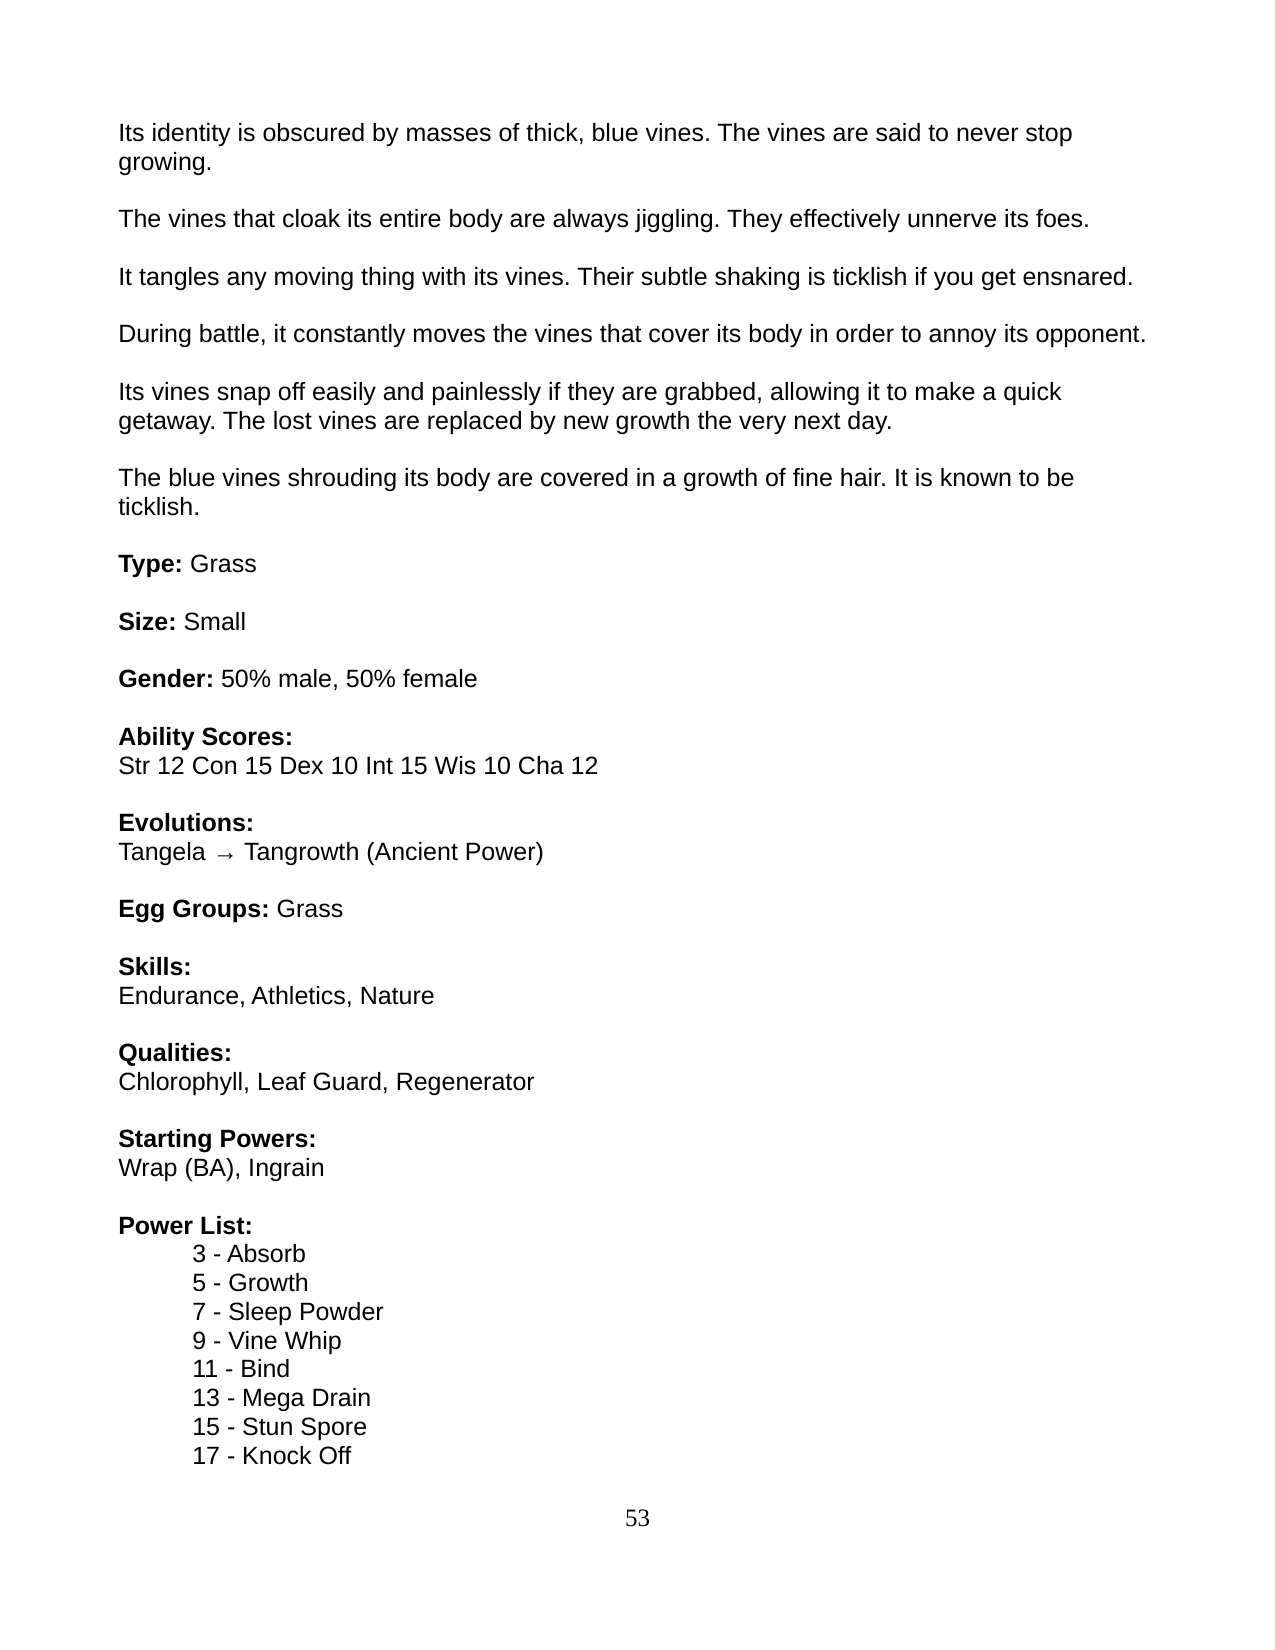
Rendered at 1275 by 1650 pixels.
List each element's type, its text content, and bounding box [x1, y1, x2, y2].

text Starting Powers: [118, 1124, 1157, 1153]
text 5 - Growth [118, 1268, 1157, 1297]
text 9 - Vine Whip 11 - Bind [118, 1326, 1157, 1383]
text Type: Grass [118, 549, 1157, 578]
text Skills: [118, 952, 1157, 981]
text Its identity is obscured by masses of thick, blue vines. The vines are said to never stop growing. [118, 118, 1157, 176]
text 3 - Absorb [118, 1239, 1157, 1268]
text Wrap (BA), Ingrain [118, 1153, 1157, 1182]
text Ability Scores: [118, 722, 1157, 751]
text The blue vines shrouding its body are covered in a growth of fine hair. It is known to be ticklish. [118, 463, 1157, 521]
text Egg Groups: Grass [118, 894, 1157, 923]
text 7 - Sleep Powder [118, 1297, 1157, 1326]
text Power List: [118, 1211, 1157, 1239]
text Evolutions: [118, 808, 1157, 837]
text Tangela → Tangrowth (Ancient Power) [118, 837, 1157, 866]
text Size: Small [118, 607, 1157, 636]
text Chlorophyll, Leaf Guard, Regenerator [118, 1067, 1157, 1096]
text The vines that cloak its entire body are always jiggling. They effectively unnerve its foes. [118, 204, 1157, 233]
text Endurance, Athletics, Nature [118, 981, 1157, 1009]
text 13 - Mega Drain [118, 1383, 1157, 1412]
text Its vines snap off easily and painlessly if they are grabbed, allowing it to make a quick getaway. The lost vines are replaced by new growth the very next day. [118, 377, 1157, 434]
text Gender: 50% male, 50% female [118, 664, 1157, 693]
text Str 12 Con 15 Dex 10 Int 15 Wis 10 Cha 12 [118, 751, 1157, 779]
text 17 - Knock Off [118, 1441, 1157, 1469]
text During battle, it constantly moves the vines that cover its body in order to annoy its opponent. [118, 319, 1157, 348]
text It tangles any moving thing with its vines. Their subtle shaking is ticklish if you get ensnared. [118, 262, 1157, 291]
text Qualities: [118, 1038, 1157, 1067]
text 15 - Stun Spore [118, 1412, 1157, 1441]
